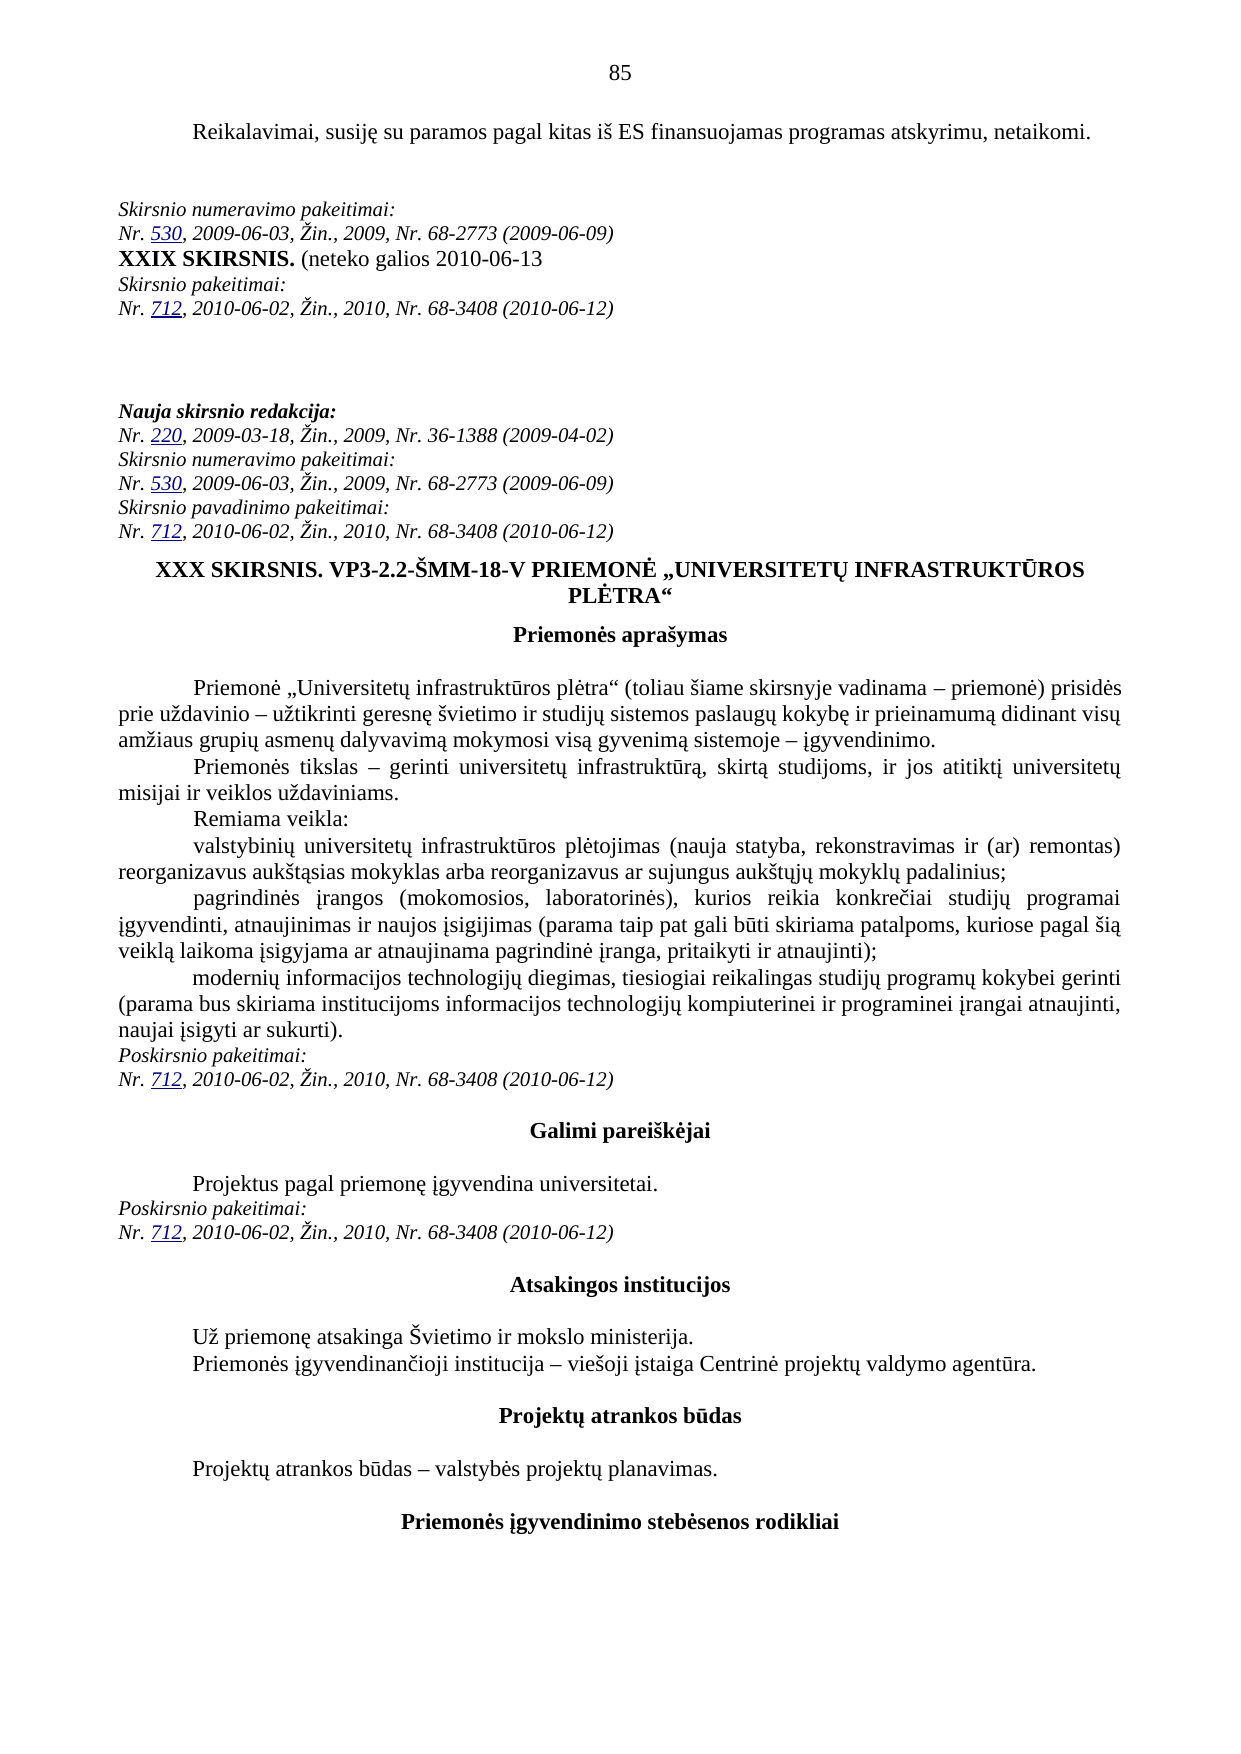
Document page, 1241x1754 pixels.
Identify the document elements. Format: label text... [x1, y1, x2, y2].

text Nr. 712, 2010-06-02, Žin., 2010, Nr. 68-3408 (2010-06-12) [118, 1067, 1122, 1091]
text XXX SKIRSNIS. VP3-2.2-ŠMM-18-V PRIEMONĖ „UNIVERSITETŲ INFRASTRUKTŪROS PLĖTRA“ [118, 556, 1122, 608]
text Poskirsnio pakeitimai: [118, 1043, 1122, 1067]
text XXIX SKIRSNIS. (neteko galios 2010-06-13 [118, 245, 1122, 272]
text Priemonės įgyvendinančioji institucija – viešoji įstaiga Centrinė projektų valdymo agentūra. [118, 1350, 1122, 1376]
text Poskirsnio pakeitimai: [118, 1196, 1122, 1220]
text Skirsnio numeravimo pakeitimai: [118, 447, 1122, 471]
text Reikalavimai, susiję su paramos pagal kitas iš ES finansuojamas programas atskyrimu, netaikomi. [118, 118, 1122, 144]
text Nr. 712, 2010-06-02, Žin., 2010, Nr. 68-3408 (2010-06-12) [118, 296, 1122, 320]
text Nr. 530, 2009-06-03, Žin., 2009, Nr. 68-2773 (2009-06-09) [118, 221, 1122, 245]
text Skirsnio pavadinimo pakeitimai: [118, 495, 1122, 519]
text modernių informacijos technologijų diegimas, tiesiogiai reikalingas studijų programų kokybei gerinti (parama bus skiriama institucijoms informacijos technologijų kompiuterinei ir programinei įrangai atnaujinti, naujai įsigyti ar sukurti). [118, 963, 1122, 1043]
text Projektų atrankos būdas – valstybės projektų planavimas. [118, 1455, 1122, 1481]
text Priemonės aprašymas [118, 621, 1122, 647]
text Remiama veikla: [118, 805, 1122, 832]
text Priemonės tikslas – gerinti universitetų infrastruktūrą, skirtą studijoms, ir jos atitiktį universitetų misijai ir veiklos uždaviniams. [118, 753, 1122, 805]
text Nr. 712, 2010-06-02, Žin., 2010, Nr. 68-3408 (2010-06-12) [118, 1220, 1122, 1244]
text Priemonė „Universitetų infrastruktūros plėtra“ (toliau šiame skirsnyje vadinama – priemonė) prisidės prie uždavinio – užtikrinti geresnę švietimo ir studijų sistemos paslaugų kokybę ir prieinamumą didinant visų amžiaus grupių asmenų dalyvavimą mokymosi visą gyvenimą sistemoje – įgyvendinimo. [118, 674, 1122, 753]
text Nr. 220, 2009-03-18, Žin., 2009, Nr. 36-1388 (2009-04-02) [118, 423, 1122, 447]
text Nauja skirsnio redakcija: [118, 399, 1122, 423]
text Projektus pagal priemonę įgyvendina universitetai. [118, 1170, 1122, 1196]
text pagrindinės įrangos (mokomosios, laboratorinės), kurios reikia konkrečiai studijų programai įgyvendinti, atnaujinimas ir naujos įsigijimas (parama taip pat gali būti skiriama patalpoms, kuriose pagal šią veiklą laikoma įsigyjama ar atnaujinama pagrindinė įranga, pritaikyti ir atnaujinti); [118, 884, 1122, 963]
text Skirsnio pakeitimai: [118, 272, 1122, 296]
text Skirsnio numeravimo pakeitimai: [118, 197, 1122, 221]
text valstybinių universitetų infrastruktūros plėtojimas (nauja statyba, rekonstravimas ir (ar) remontas) reorganizavus aukštąsias mokyklas arba reorganizavus ar sujungus aukštųjų mokyklų padalinius; [118, 832, 1122, 884]
text Nr. 712, 2010-06-02, Žin., 2010, Nr. 68-3408 (2010-06-12) [118, 519, 1122, 543]
text Galimi pareiškėjai [118, 1117, 1122, 1143]
text Už priemonę atsakinga Švietimo ir mokslo ministerija. [118, 1323, 1122, 1350]
text Nr. 530, 2009-06-03, Žin., 2009, Nr. 68-2773 (2009-06-09) [118, 471, 1122, 495]
text Atsakingos institucijos [118, 1271, 1122, 1297]
text Priemonės įgyvendinimo stebėsenos rodikliai [118, 1508, 1122, 1534]
text Projektų atrankos būdas [118, 1402, 1122, 1429]
